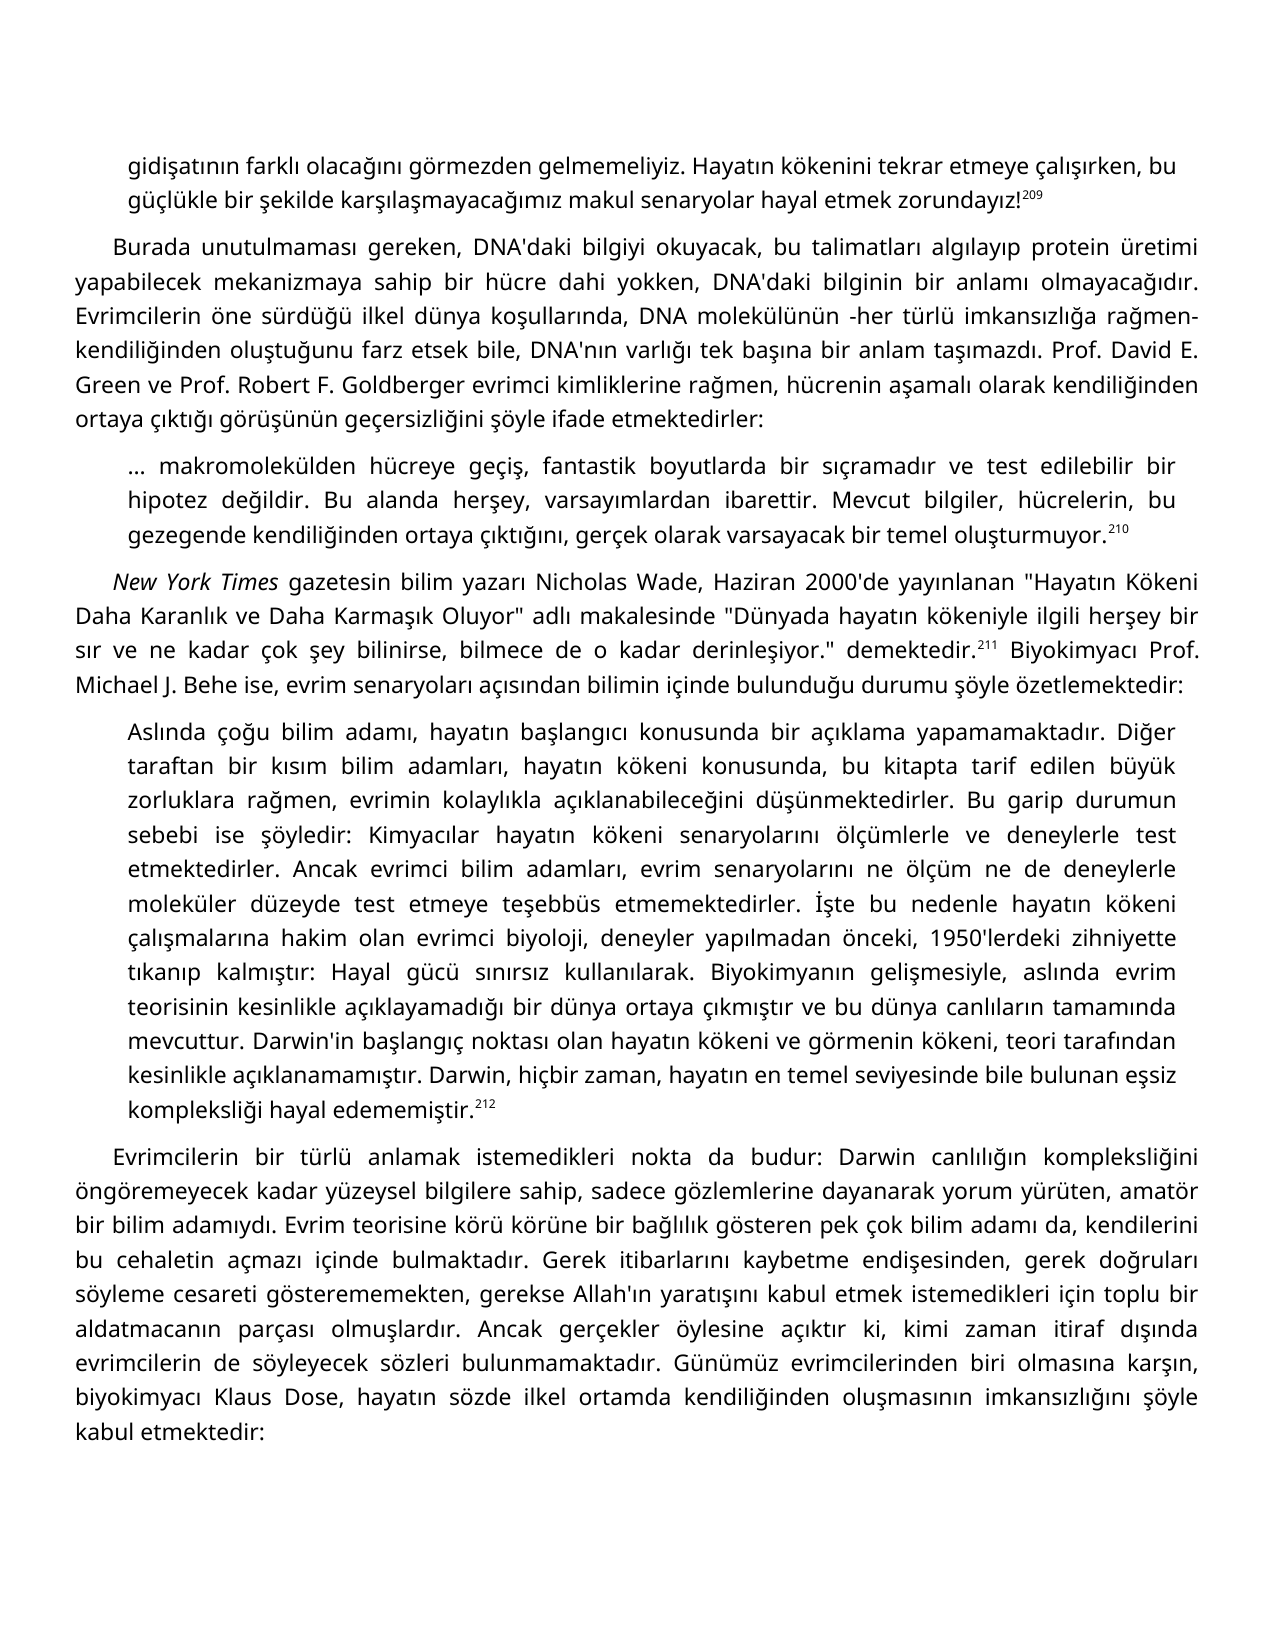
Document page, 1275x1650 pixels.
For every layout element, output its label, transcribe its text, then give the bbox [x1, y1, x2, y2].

text gidişatının farklı olacağını görmezden gelmemeliyiz. Hayatın kökenini tekrar etmeye çalışırken, bu güçlükle bir şekilde karşılaşmayacağımız makul senaryolar hayal etmek zorundayız!209 [127, 150, 1177, 216]
text Burada unutulmaması gereken, DNA'daki bilgiyi okuyacak, bu talimatları algılayıp protein üretimi yapabilecek mekanizmaya sahip bir hücre dahi yokken, DNA'daki bilginin bir anlamı olmayacağıdır. Evrimcilerin öne sürdüğü ilkel dünya koşullarında, DNA molekülünün -her türlü imkansızlığa rağmen- kendiliğinden oluştuğunu farz etsek bile, DNA'nın varlığı tek başına bir anlam taşımazdı. Prof. David E. Green ve Prof. Robert F. Goldberger evrimci kimliklerine rağmen, hücrenin aşamalı olarak kendiliğinden ortaya çıktığı görüşünün geçersizliğini şöyle ifade etmektedirler: [75, 231, 1200, 434]
text Aslında çoğu bilim adamı, hayatın başlangıcı konusunda bir açıklama yapamamaktadır. Diğer taraftan bir kısım bilim adamları, hayatın kökeni konusunda, bu kitapta tarif edilen büyük zorluklara rağmen, evrimin kolaylıkla açıklanabileceğini düşünmektedirler. Bu garip durumun sebebi ise şöyledir: Kimyacılar hayatın kökeni senaryolarını ölçümlerle ve deneylerle test etmektedirler. Ancak evrimci bilim adamları, evrim senaryolarını ne ölçüm ne de deneylerle moleküler düzeyde test etmeye teşebbüs etmemektedirler. İşte bu nedenle hayatın kökeni çalışmalarına hakim olan evrimci biyoloji, deneyler yapılmadan önceki, 1950'lerdeki zihniyette tıkanıp kalmıştır: Hayal gücü sınırsız kullanılarak. Biyokimyanın gelişmesiyle, aslında evrim teorisinin kesinlikle açıklayamadığı bir dünya ortaya çıkmıştır ve bu dünya canlıların tamamında mevcuttur. Darwin'in başlangıç noktası olan hayatın kökeni ve görmenin kökeni, teori tarafından kesinlikle açıklanamamıştır. Darwin, hiçbir zaman, hayatın en temel seviyesinde bile bulunan eşsiz kompleksliği hayal edememiştir.212 [127, 716, 1177, 1125]
text New York Times gazetesin bilim yazarı Nicholas Wade, Haziran 2000'de yayınlanan "Hayatın Kökeni Daha Karanlık ve Daha Karmaşık Oluyor" adlı makalesinde "Dünyada hayatın kökeniyle ilgili herşey bir sır ve ne kadar çok şey bilinirse, bilmece de o kadar derinleşiyor." demektedir.211 Biyokimyacı Prof. Michael J. Behe ise, evrim senaryoları açısından bilimin içinde bulunduğu durumu şöyle özetlemektedir: [75, 566, 1200, 700]
text Evrimcilerin bir türlü anlamak istemedikleri nokta da budur: Darwin canlılığın kompleksliğini öngöremeyecek kadar yüzeysel bilgilere sahip, sadece gözlemlerine dayanarak yorum yürüten, amatör bir bilim adamıydı. Evrim teorisine körü körüne bir bağlılık gösteren pek çok bilim adamı da, kendilerini bu cehaletin açmazı içinde bulmaktadır. Gerek itibarlarını kaybetme endişesinden, gerek doğruları söyleme cesareti gösterememekten, gerekse Allah'ın yaratışını kabul etmek istemedikleri için toplu bir aldatmacanın parçası olmuşlardır. Ancak gerçekler öylesine açıktır ki, kimi zaman itiraf dışında evrimcilerin de söyleyecek sözleri bulunmamaktadır. Günümüz evrimcilerinden biri olmasına karşın, biyokimyacı Klaus Dose, hayatın sözde ilkel ortamda kendiliğinden oluşmasının imkansızlığını şöyle kabul etmektedir: [75, 1141, 1200, 1447]
text … makromolekülden hücreye geçiş, fantastik boyutlarda bir sıçramadır ve test edilebilir bir hipotez değildir. Bu alanda herşey, varsayımlardan ibarettir. Mevcut bilgiler, hücrelerin, bu gezegende kendiliğinden ortaya çıktığını, gerçek olarak varsayacak bir temel oluşturmuyor.210 [127, 450, 1177, 550]
